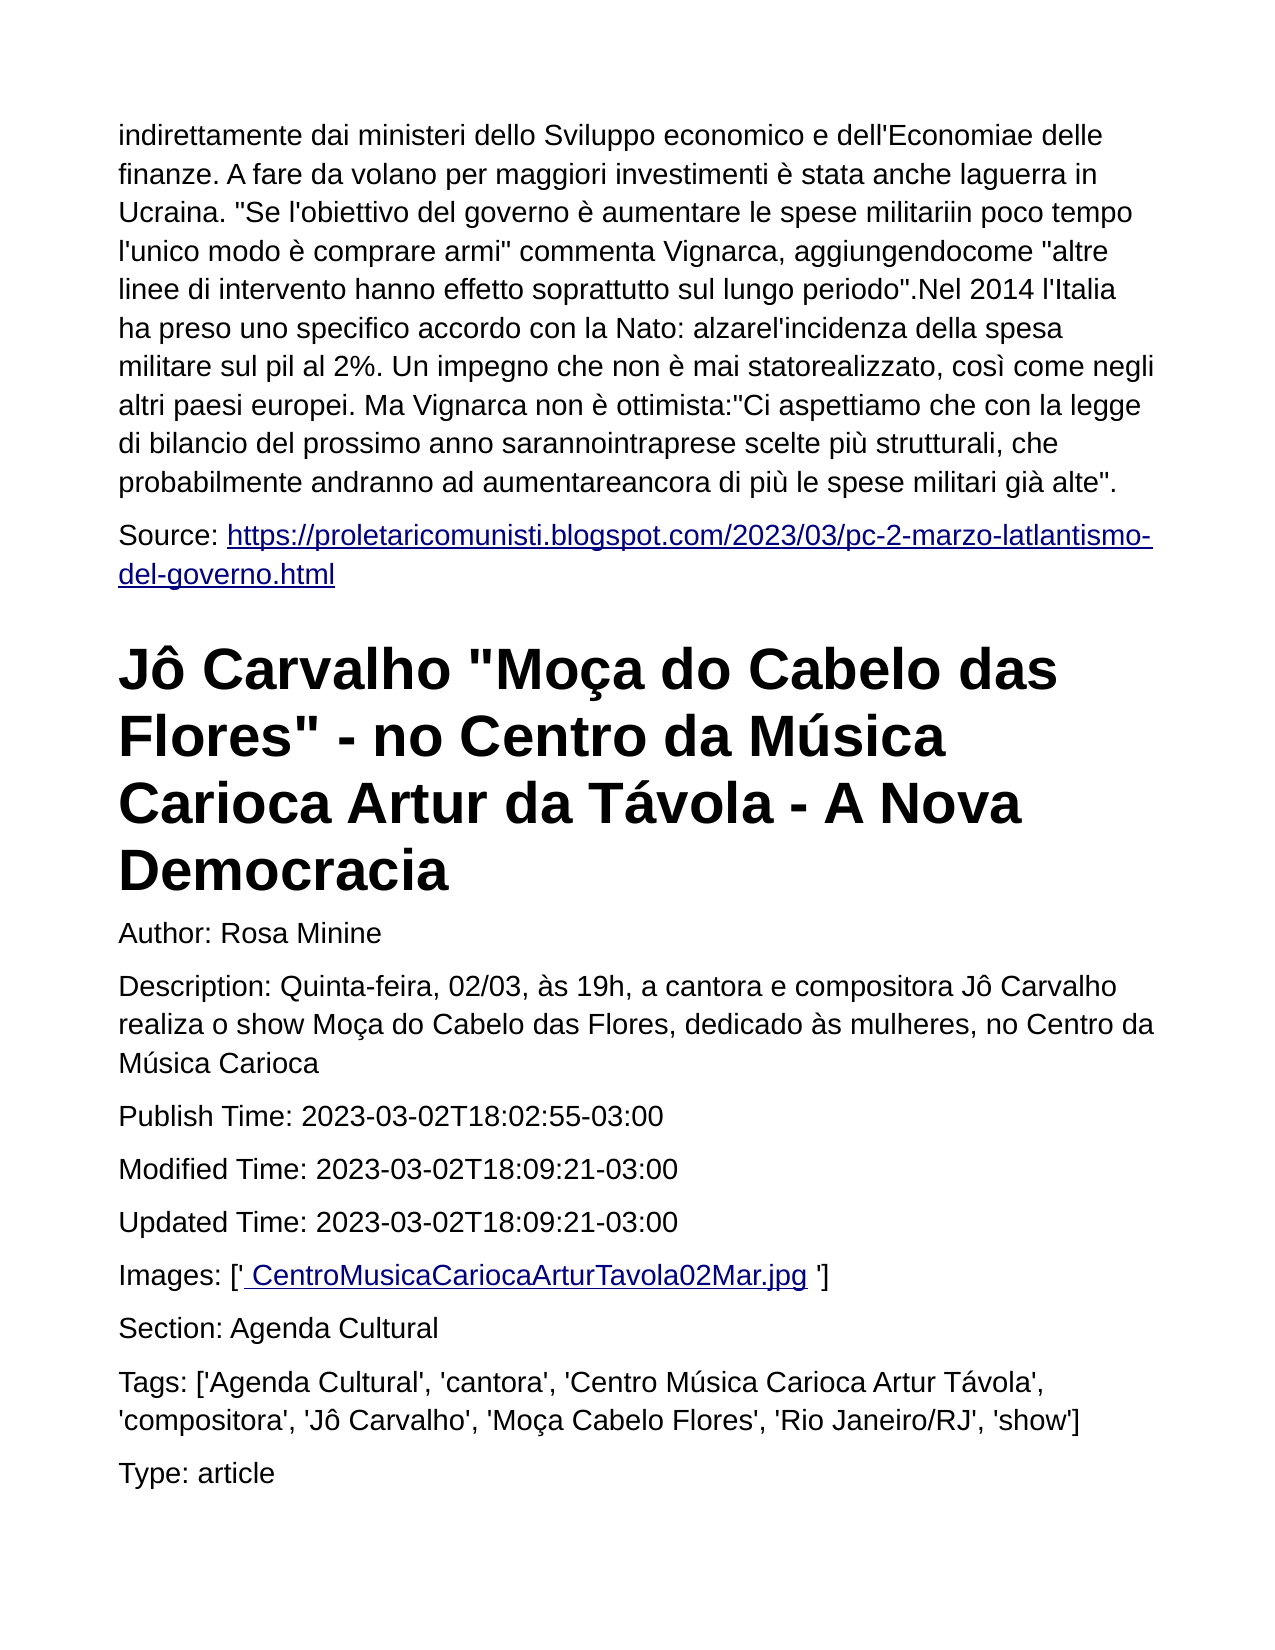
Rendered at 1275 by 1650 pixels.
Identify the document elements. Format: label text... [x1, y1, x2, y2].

text Author: Rosa Minine [118, 916, 1157, 949]
text Type: article [118, 1456, 1157, 1490]
text Images: [' CentroMusicaCariocaArturTavola02Mar.jpg '] [118, 1258, 1157, 1292]
text Modified Time: 2023-03-02T18:09:21-03:00 [118, 1152, 1157, 1186]
text Tags: ['Agenda Cultural', 'cantora', 'Centro Música Carioca Artur Távola', 'compositora', 'Jô Carvalho', 'Moça Cabelo Flores', 'Rio Janeiro/RJ', 'show'] [118, 1364, 1157, 1437]
text indirettamente dai ministeri dello Sviluppo economico e dell'Economiae delle finanze. A fare da volano per maggiori investimenti è stata anche laguerra in Ucraina. "Se l'obiettivo del governo è aumentare le spese militariin poco tempo l'unico modo è comprare armi" commenta Vignarca, aggiungendocome "altre linee di intervento hanno effetto soprattutto sul lungo periodo".Nel 2014 l'Italia ha preso uno specifico accordo con la Nato: alzarel'incidenza della spesa militare sul pil al 2%. Un impegno che non è mai statorealizzato, così come negli altri paesi europei. Ma Vignarca non è ottimista:"Ci aspettiamo che con la legge di bilancio del prossimo anno sarannointraprese scelte più strutturali, che probabilmente andranno ad aumentareancora di più le spese militari già alte". [118, 118, 1157, 498]
text Updated Time: 2023-03-02T18:09:21-03:00 [118, 1205, 1157, 1239]
text Description: Quinta-feira, 02/03, às 19h, a cantora e compositora Jô Carvalho realiza o show Moça do Cabelo das Flores, dedicado às mulheres, no Centro da Música Carioca [118, 969, 1157, 1079]
text Section: Agenda Cultural [118, 1311, 1157, 1345]
text Source: https://proletaricomunisti.blogspot.com/2023/03/pc-2-marzo-latlantismo-del-governo.html [118, 518, 1157, 590]
subtitle Jô Carvalho "Moça do Cabelo das Flores" - no Centro da Música Carioca Artur da Távola - A Nova Democracia [118, 635, 1157, 903]
text Publish Time: 2023-03-02T18:02:55-03:00 [118, 1099, 1157, 1132]
